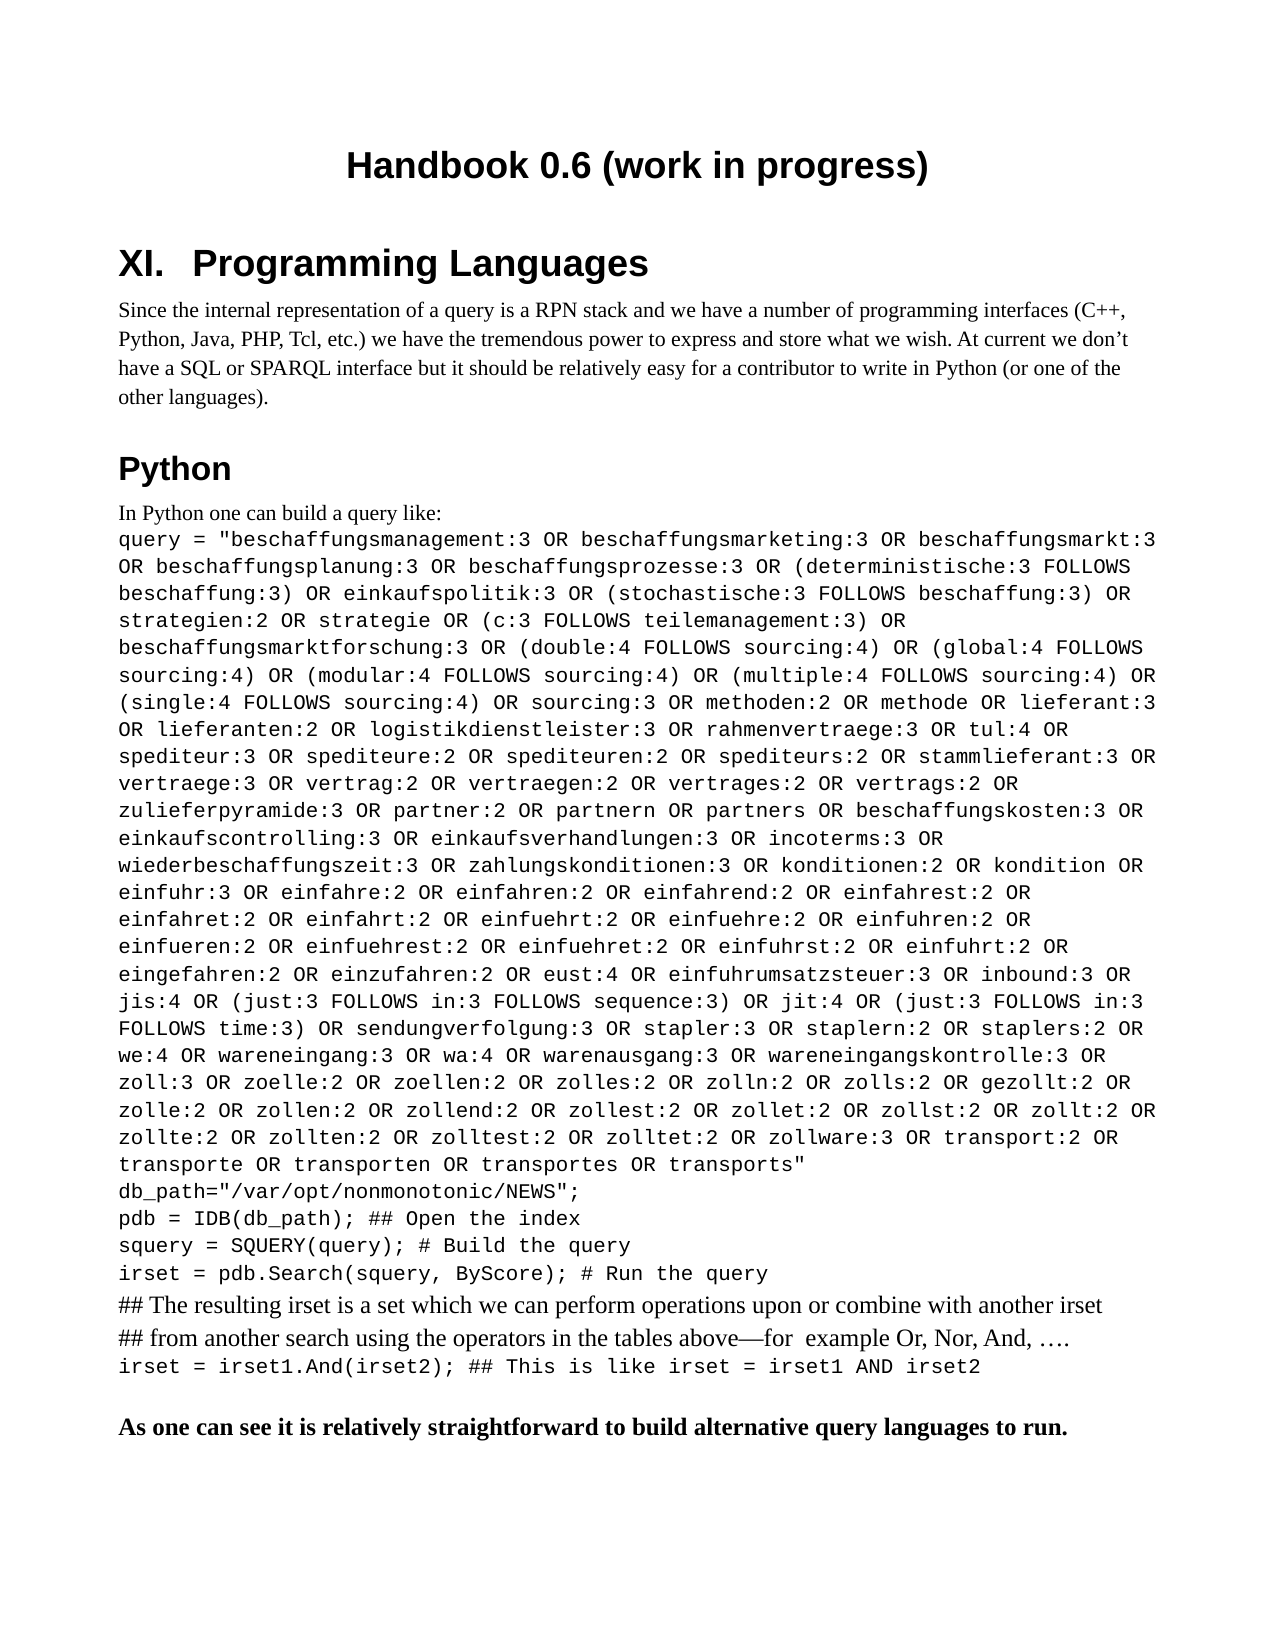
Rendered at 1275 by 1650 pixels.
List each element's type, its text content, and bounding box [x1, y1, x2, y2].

text In Python one can build a query like: [118, 500, 1157, 525]
subtitle Python [118, 448, 1157, 487]
text pdb = IDB(db_path); ## Open the index [118, 1208, 1157, 1232]
subtitle Programming Languages [118, 241, 1157, 284]
text irset = pdb.Search(squery, ByScore); # Run the query [118, 1263, 1157, 1286]
text squery = SQUERY(query); # Build the query [118, 1236, 1157, 1259]
text As one can see it is relatively straightforward to build alternative query languages to run. [118, 1412, 1157, 1440]
text irset = irset1.And(irset2); ## This is like irset = irset1 AND irset2 [118, 1356, 1157, 1379]
text ## The resulting irset is a set which we can perform operations upon or combine with another irset [118, 1290, 1157, 1319]
text Since the internal representation of a query is a RPN stack and we have a number of programming interfaces (C++, Python, Java, PHP, Tcl, etc.) we have the tremendous power to express and store what we wish. At current we don’t have a SQL or SPARQL interface but it should be relatively easy for a contributor to write in Python (or one of the other languages). [118, 297, 1157, 409]
text ## from another search using the operators in the tables above—for example Or, Nor, And, …. [118, 1323, 1157, 1352]
text query = "beschaffungsmanagement:3 OR beschaffungsmarketing:3 OR beschaffungsmarkt:3 OR beschaffungsplanung:3 OR beschaffungsprozesse:3 OR (deterministische:3 FOLLOWS beschaffung:3) OR einkaufspolitik:3 OR (stochastische:3 FOLLOWS beschaffung:3) OR strategien:2 OR strategie OR (c:3 FOLLOWS teilemanagement:3) OR beschaffungsmarktforschung:3 OR (double:4 FOLLOWS sourcing:4) OR (global:4 FOLLOWS sourcing:4) OR (modular:4 FOLLOWS sourcing:4) OR (multiple:4 FOLLOWS sourcing:4) OR (single:4 FOLLOWS sourcing:4) OR sourcing:3 OR methoden:2 OR methode OR lieferant:3 OR lieferanten:2 OR logistikdienstleister:3 OR rahmenvertraege:3 OR tul:4 OR spediteur:3 OR spediteure:2 OR spediteuren:2 OR spediteurs:2 OR stammlieferant:3 OR vertraege:3 OR vertrag:2 OR vertraegen:2 OR vertrages:2 OR vertrags:2 OR zulieferpyramide:3 OR partner:2 OR partnern OR partners OR beschaffungskosten:3 OR einkaufscontrolling:3 OR einkaufsverhandlungen:3 OR incoterms:3 OR wiederbeschaffungszeit:3 OR zahlungskonditionen:3 OR konditionen:2 OR kondition OR einfuhr:3 OR einfahre:2 OR einfahren:2 OR einfahrend:2 OR einfahrest:2 OR einfahret:2 OR einfahrt:2 OR einfuehrt:2 OR einfuehre:2 OR einfuhren:2 OR einfueren:2 OR einfuehrest:2 OR einfuehret:2 OR einfuhrst:2 OR einfuhrt:2 OR eingefahren:2 OR einzufahren:2 OR eust:4 OR einfuhrumsatzsteuer:3 OR inbound:3 OR jis:4 OR (just:3 FOLLOWS in:3 FOLLOWS sequence:3) OR jit:4 OR (just:3 FOLLOWS in:3 FOLLOWS time:3) OR sendungverfolgung:3 OR stapler:3 OR staplern:2 OR staplers:2 OR we:4 OR wareneingang:3 OR wa:4 OR warenausgang:3 OR wareneingangskontrolle:3 OR zoll:3 OR zoelle:2 OR zoellen:2 OR zolles:2 OR zolln:2 OR zolls:2 OR gezollt:2 OR zolle:2 OR zollen:2 OR zollend:2 OR zollest:2 OR zollet:2 OR zollst:2 OR zollt:2 OR zollte:2 OR zollten:2 OR zolltest:2 OR zolltet:2 OR zollware:3 OR transport:2 OR transporte OR transporten OR transportes OR transports" [118, 529, 1157, 1178]
text db_path="/var/opt/nonmonotonic/NEWS"; [118, 1181, 1157, 1205]
